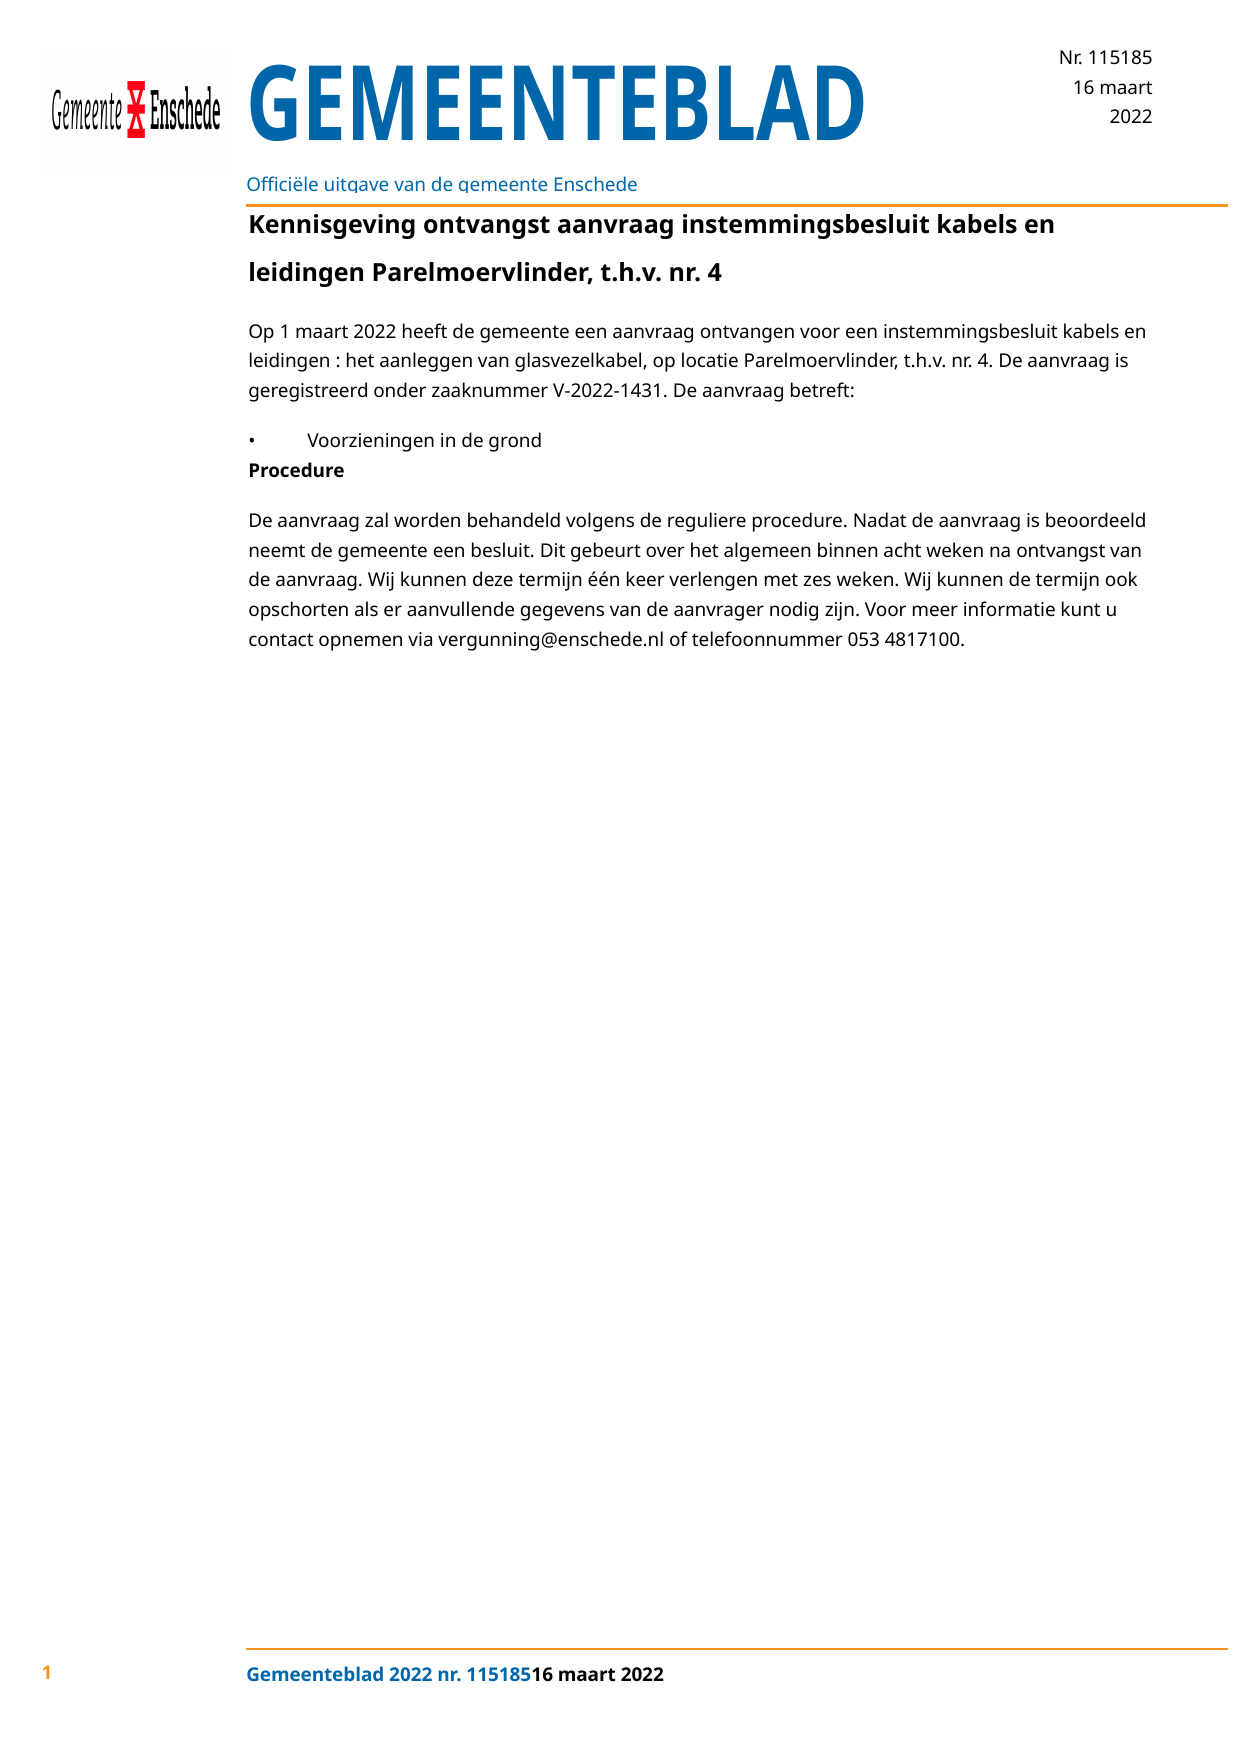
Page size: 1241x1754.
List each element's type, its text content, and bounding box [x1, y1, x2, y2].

text Op 1 maart 2022 heeft de gemeente een aanvraag ontvangen voor een instemmingsbesluit kabels en leidingen : het aanleggen van glasvezelkabel, op locatie Parelmoervlinder, t.h.v. nr. 4. De aanvraag is geregistreerd onder zaaknummer V-2022-1431. De aanvraag betreft: [248, 318, 1152, 403]
picture [41, 47, 231, 172]
list Voorzieningen in de grond [248, 427, 1152, 453]
text De aanvraag zal worden behandeld volgens de reguliere procedure. Nadat de aanvraag is beoordeeld neemt de gemeente een besluit. Dit gebeurt over het algemeen binnen acht weken na ontvangst van de aanvraag. Wij kunnen deze termijn één keer verlengen met zes weken. Wij kunnen de termijn ook opschorten als er aanvullende gegevens van de aanvrager nodig zijn. Voor meer informatie kunt u contact opnemen via vergunning@enschede.nl of telefoonnummer 053 4817100. [248, 507, 1152, 652]
text Procedure [248, 457, 1152, 483]
text Kennisgeving ontvangst aanvraag instemmingsbesluit kabels en leidingen Parelmoervlinder, t.h.v. nr. 4 [248, 207, 1152, 288]
